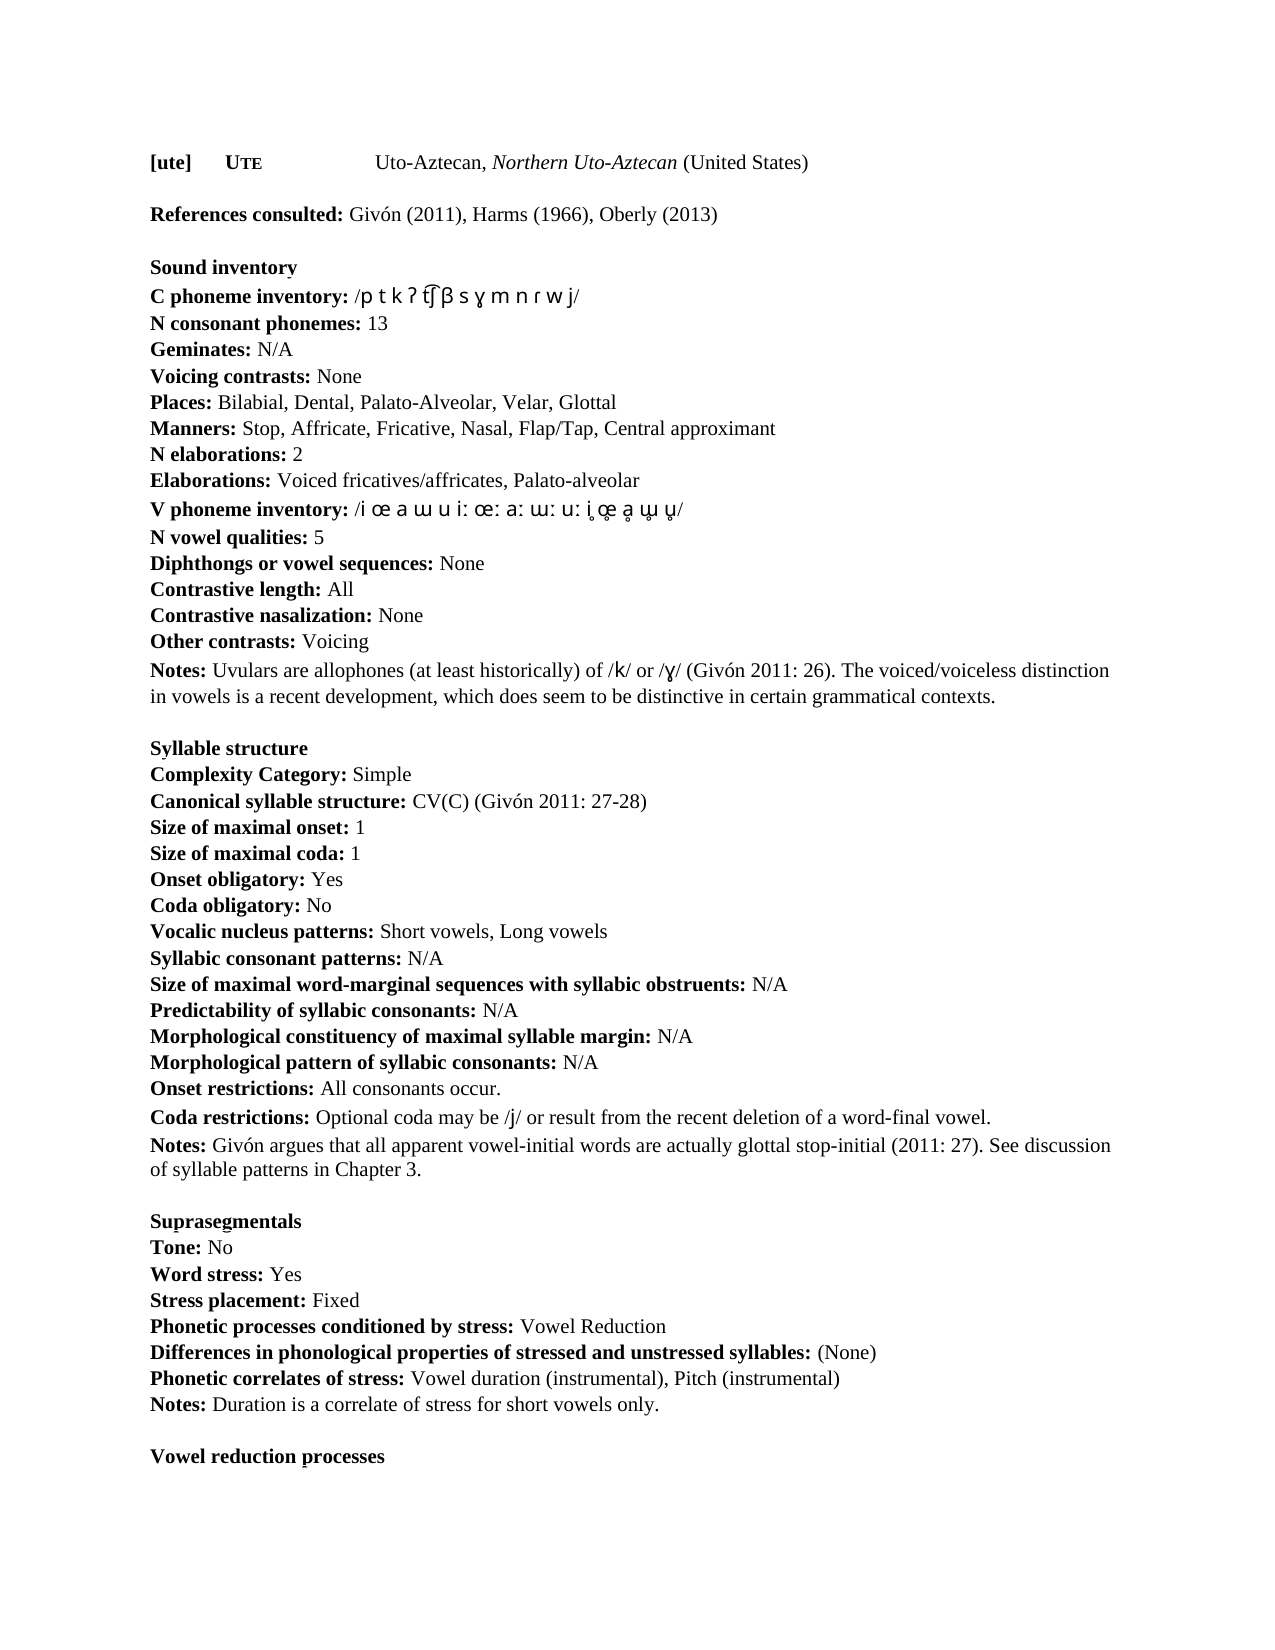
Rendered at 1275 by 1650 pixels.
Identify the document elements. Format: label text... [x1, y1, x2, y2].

text Vocalic nucleus patterns: Short vowels, Long vowels [150, 919, 1125, 943]
text Suprasegmentals [150, 1209, 1125, 1233]
text Diphthongs or vowel sequences: None [150, 551, 1125, 575]
text Onset restrictions: All consonants occur. [150, 1076, 1125, 1100]
text Stress placement: Fixed [150, 1288, 1125, 1312]
text Manners: Stop, Affricate, Fricative, Nasal, Flap/Tap, Central approximant [150, 416, 1125, 440]
text Elaborations: Voiced fricatives/affricates, Palato-alveolar [150, 468, 1125, 492]
text Places: Bilabial, Dental, Palato-Alveolar, Velar, Glottal [150, 390, 1125, 414]
text Phonetic correlates of stress: Vowel duration (instrumental), Pitch (instrumental) [150, 1366, 1125, 1390]
text References consulted: Givón (2011), Harms (1966), Oberly (2013) [150, 202, 1125, 226]
text Syllable structure [150, 736, 1125, 760]
text Coda obligatory: No [150, 893, 1125, 917]
text Vowel reduction processes [150, 1444, 1125, 1468]
text Contrastive length: All [150, 577, 1125, 601]
text Complexity Category: Simple [150, 762, 1125, 786]
text Notes: Givón argues that all apparent vowel-initial words are actually glottal stop-initial (2011: 27). See discussion of syllable patterns in Chapter 3. [150, 1133, 1125, 1181]
text N vowel qualities: 5 [150, 525, 1125, 549]
text Geminates: N/A [150, 337, 1125, 361]
text N consonant phonemes: 13 [150, 311, 1125, 335]
text Predictability of syllabic consonants: N/A [150, 998, 1125, 1022]
text Phonetic processes conditioned by stress: Vowel Reduction [150, 1314, 1125, 1338]
text [ute] Ute Uto-Aztecan, Northern Uto-Aztecan (United States) [150, 150, 1125, 174]
text Word stress: Yes [150, 1261, 1125, 1286]
text Syllabic consonant patterns: N/A [150, 945, 1125, 969]
text Notes: Duration is a correlate of stress for short vowels only. [150, 1392, 1125, 1416]
text Onset obligatory: Yes [150, 867, 1125, 891]
text Notes: Uvulars are allophones (at least historically) of /k/ or /ɣ/ (Givón 2011: 26). The voiced/voiceless distinction in vowels is a recent development, which does seem to be distinctive in certain grammatical contexts. [150, 656, 1125, 708]
text Differences in phonological properties of stressed and unstressed syllables: (None) [150, 1340, 1125, 1364]
text Contrastive nasalization: None [150, 603, 1125, 627]
text Canonical syllable structure: CV(C) (Givón 2011: 27-28) [150, 788, 1125, 813]
text Other contrasts: Voicing [150, 629, 1125, 653]
text Morphological constituency of maximal syllable margin: N/A [150, 1024, 1125, 1048]
text Coda restrictions: Optional coda may be /j/ or result from the recent deletion of a word-final vowel. [150, 1102, 1125, 1131]
text Size of maximal coda: 1 [150, 841, 1125, 865]
text Size of maximal onset: 1 [150, 815, 1125, 839]
text Size of maximal word-marginal sequences with syllabic obstruents: N/A [150, 972, 1125, 996]
text N elaborations: 2 [150, 442, 1125, 466]
text Tone: No [150, 1235, 1125, 1259]
text V phoneme inventory: /i œ a ɯ u iː œː aː ɯː uː i̥ œ̥ ḁ ɯ̥ u̥/ [150, 494, 1125, 523]
text Voicing contrasts: None [150, 363, 1125, 388]
text Sound inventory [150, 254, 1125, 279]
text C phoneme inventory: /p t k ʔ t͡ʃ β s ɣ m n ɾ w j/ [150, 281, 1125, 309]
text Morphological pattern of syllabic consonants: N/A [150, 1050, 1125, 1074]
